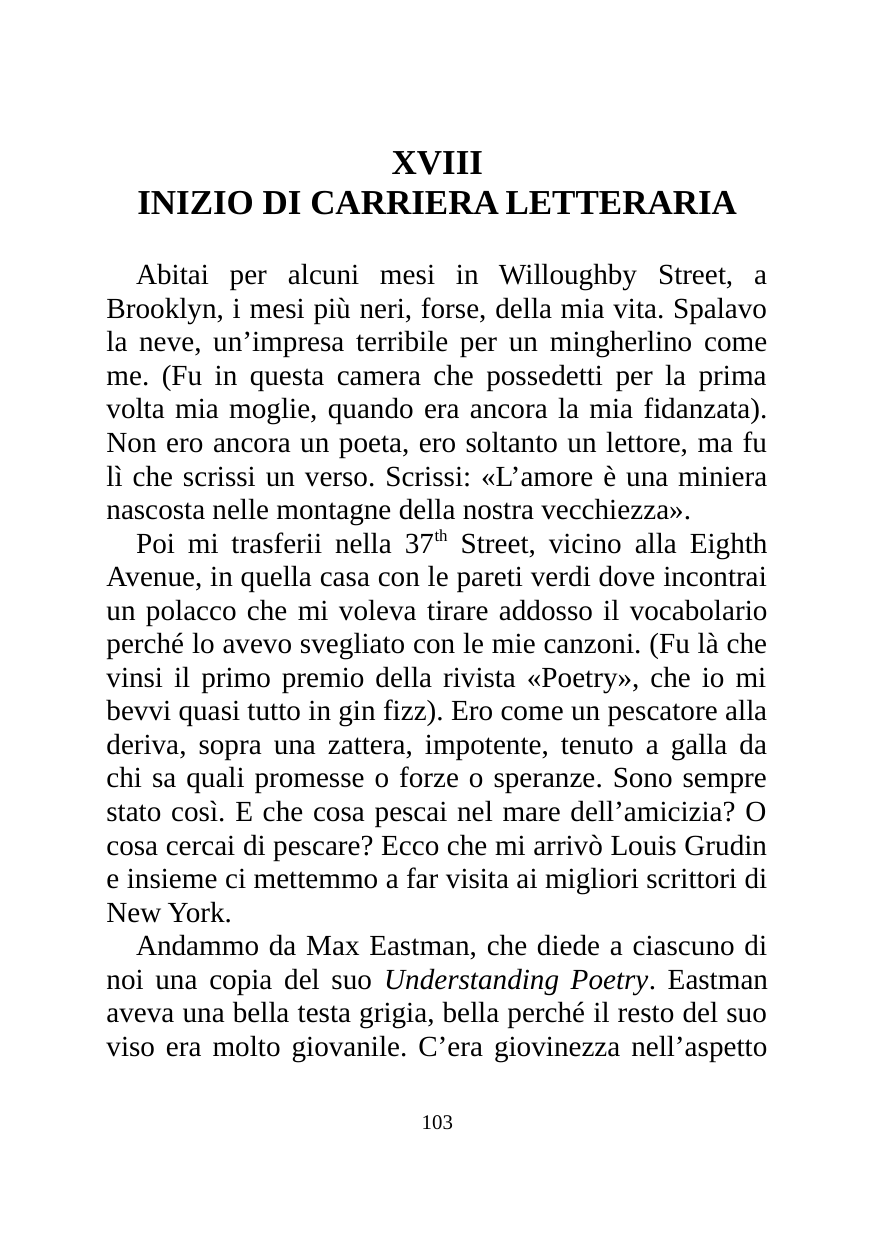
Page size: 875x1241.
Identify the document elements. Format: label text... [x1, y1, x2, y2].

subtitle XVIII INIZIO DI CARRIERA LETTERARIA [106, 142, 768, 222]
text Abitai per alcuni mesi in Willoughby Street, a Brooklyn, i mesi più neri, forse, della mia vita. Spalavo la neve, un’impresa terribile per un mingherlino come me. (Fu in questa camera che possedetti per la prima volta mia moglie, quando era ancora la mia fidanzata). Non ero ancora un poeta, ero soltanto un lettore, ma fu lì che scrissi un verso. Scrissi: «L’amore è una miniera nascosta nelle montagne della nostra vecchiezza». [106, 257, 768, 526]
text Andammo da Max Eastman, che diede a ciascuno di noi una copia del suo Understanding Poetry. Eastman aveva una bella testa grigia, bella perché il resto del suo viso era molto giovanile. C’era giovinezza nell’aspetto [106, 928, 768, 1062]
text Poi mi trasferii nella 37th Street, vicino alla Eighth Avenue, in quella casa con le pareti verdi dove incontrai un polacco che mi voleva tirare addosso il vocabolario perché lo avevo svegliato con le mie canzoni. (Fu là che vinsi il primo premio della rivista «Poetry», che io mi bevvi quasi tutto in gin fizz). Ero come un pescatore alla deriva, sopra una zattera, impotente, tenuto a galla da chi sa quali promesse o forze o speranze. Sono sempre stato così. E che cosa pescai nel mare dell’amicizia? O cosa cercai di pescare? Ecco che mi arrivò Louis Grudin e insieme ci mettemmo a far visita ai migliori scrittori di New York. [106, 526, 768, 928]
